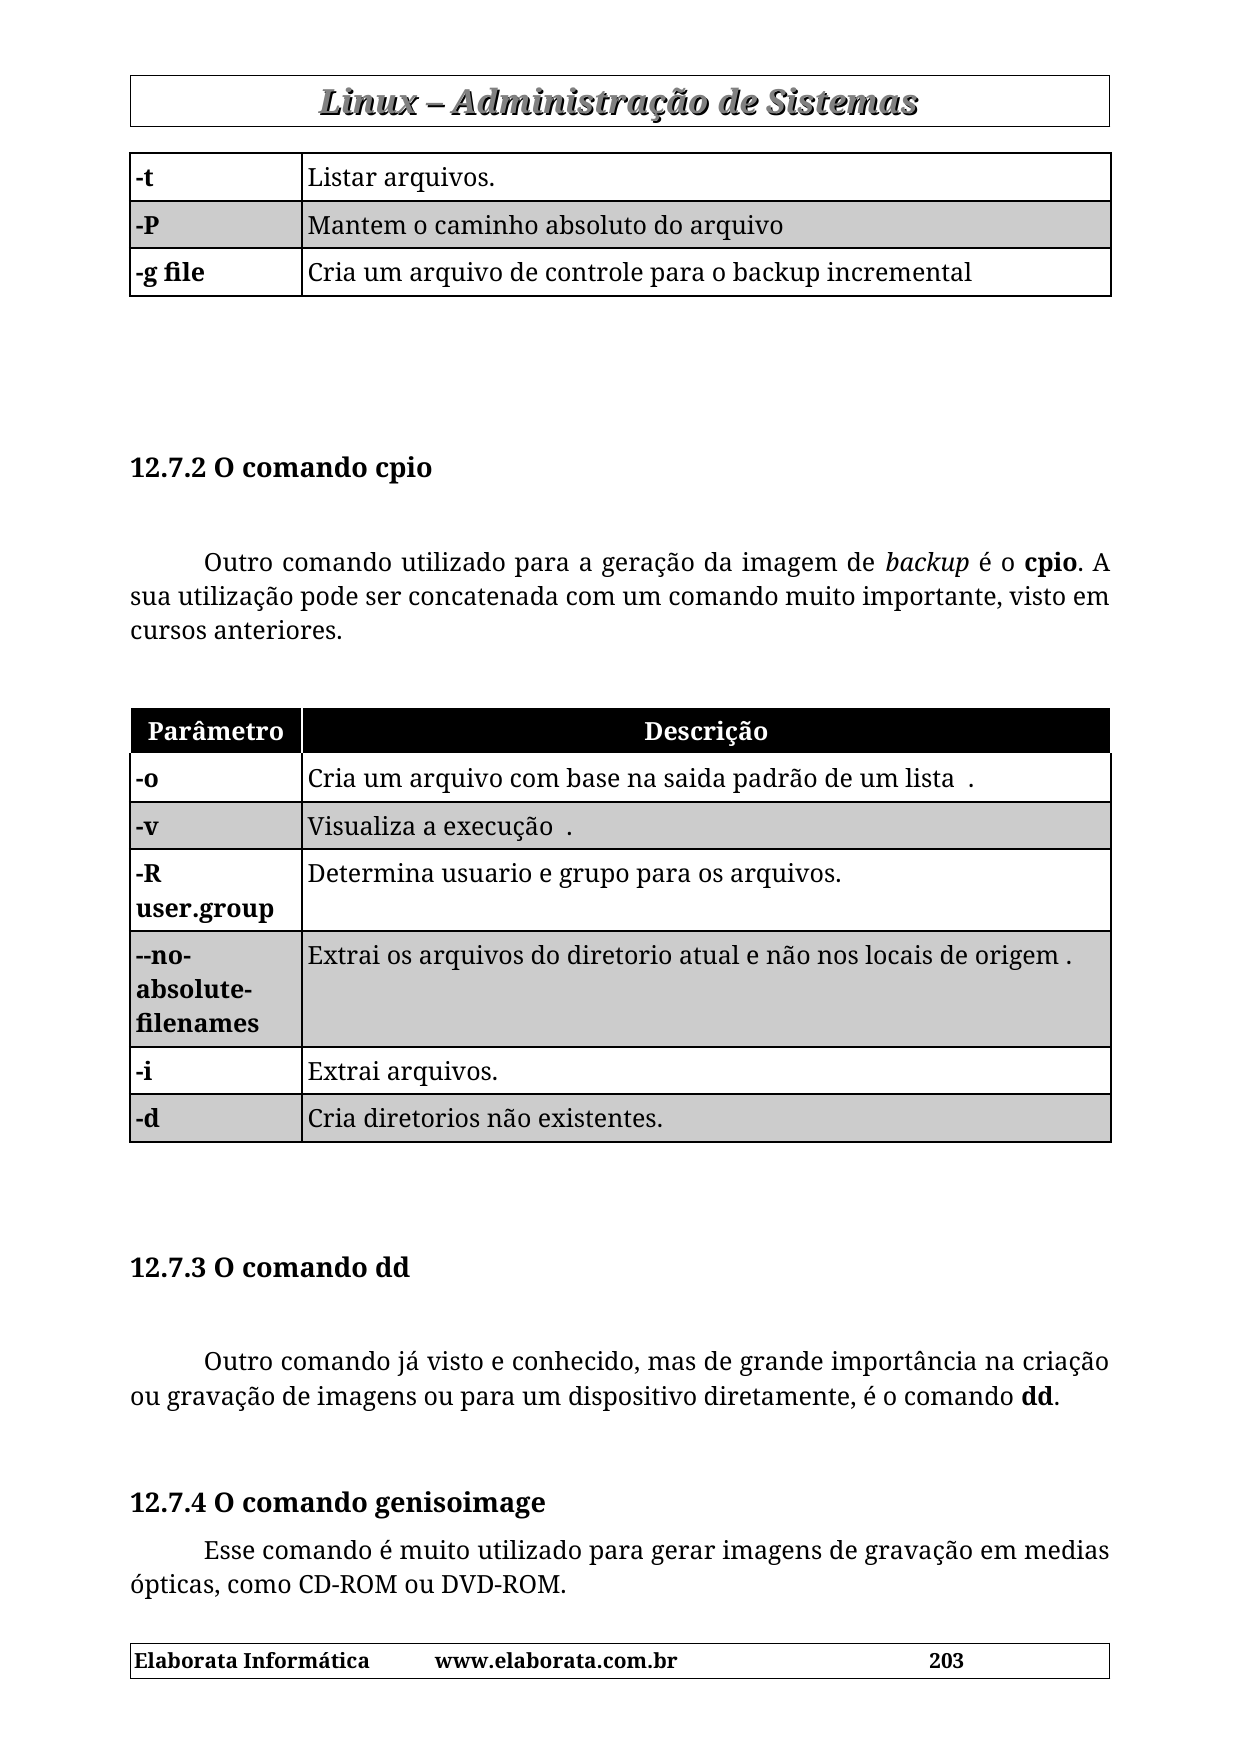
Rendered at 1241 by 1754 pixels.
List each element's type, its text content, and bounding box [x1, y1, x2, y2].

table_cell Cria um arquivo de controle para o backup incremental [303, 249, 1110, 295]
table_cell Cria um arquivo com base na saida padrão de um lista . [303, 755, 1110, 801]
table_cell -v [131, 803, 301, 848]
table_header Parâmetro [131, 708, 301, 753]
table_cell -d [131, 1095, 301, 1141]
table_cell -o [131, 755, 301, 801]
table_cell --no-absolute-filenames [131, 932, 301, 1046]
table_cell -i [131, 1048, 301, 1093]
text Outro comando já visto e conhecido, mas de grande importância na criação ou gravação de imagens ou para um dispositivo diretamente, é o comando dd. [130, 1344, 1110, 1412]
subtitle O comando cpio [130, 449, 1110, 486]
table_header Descrição [303, 708, 1110, 753]
text Outro comando utilizado para a geração da imagem de backup é o cpio. A sua utilização pode ser concatenada com um comando muito importante, visto em cursos anteriores. [130, 544, 1110, 647]
table_cell -R user.group [131, 850, 301, 930]
table_cell Extrai arquivos. [303, 1048, 1110, 1093]
table_cell Listar arquivos. [303, 154, 1110, 200]
subtitle O comando genisoimage [130, 1483, 1110, 1520]
table_cell Cria diretorios não existentes. [303, 1095, 1110, 1141]
table_cell Extrai os arquivos do diretorio atual e não nos locais de origem . [303, 932, 1110, 1046]
subtitle O comando dd [130, 1248, 1110, 1285]
table_cell Determina usuario e grupo para os arquivos. [303, 850, 1110, 930]
table_cell Visualiza a execução . [303, 803, 1110, 848]
table_cell -P [131, 202, 301, 247]
text Esse comando é muito utilizado para gerar imagens de gravação em medias ópticas, como CD-ROM ou DVD-ROM. [130, 1533, 1110, 1601]
table_cell -g file [131, 249, 301, 295]
table_cell Mantem o caminho absoluto do arquivo [303, 202, 1110, 247]
table_cell -t [131, 154, 301, 200]
